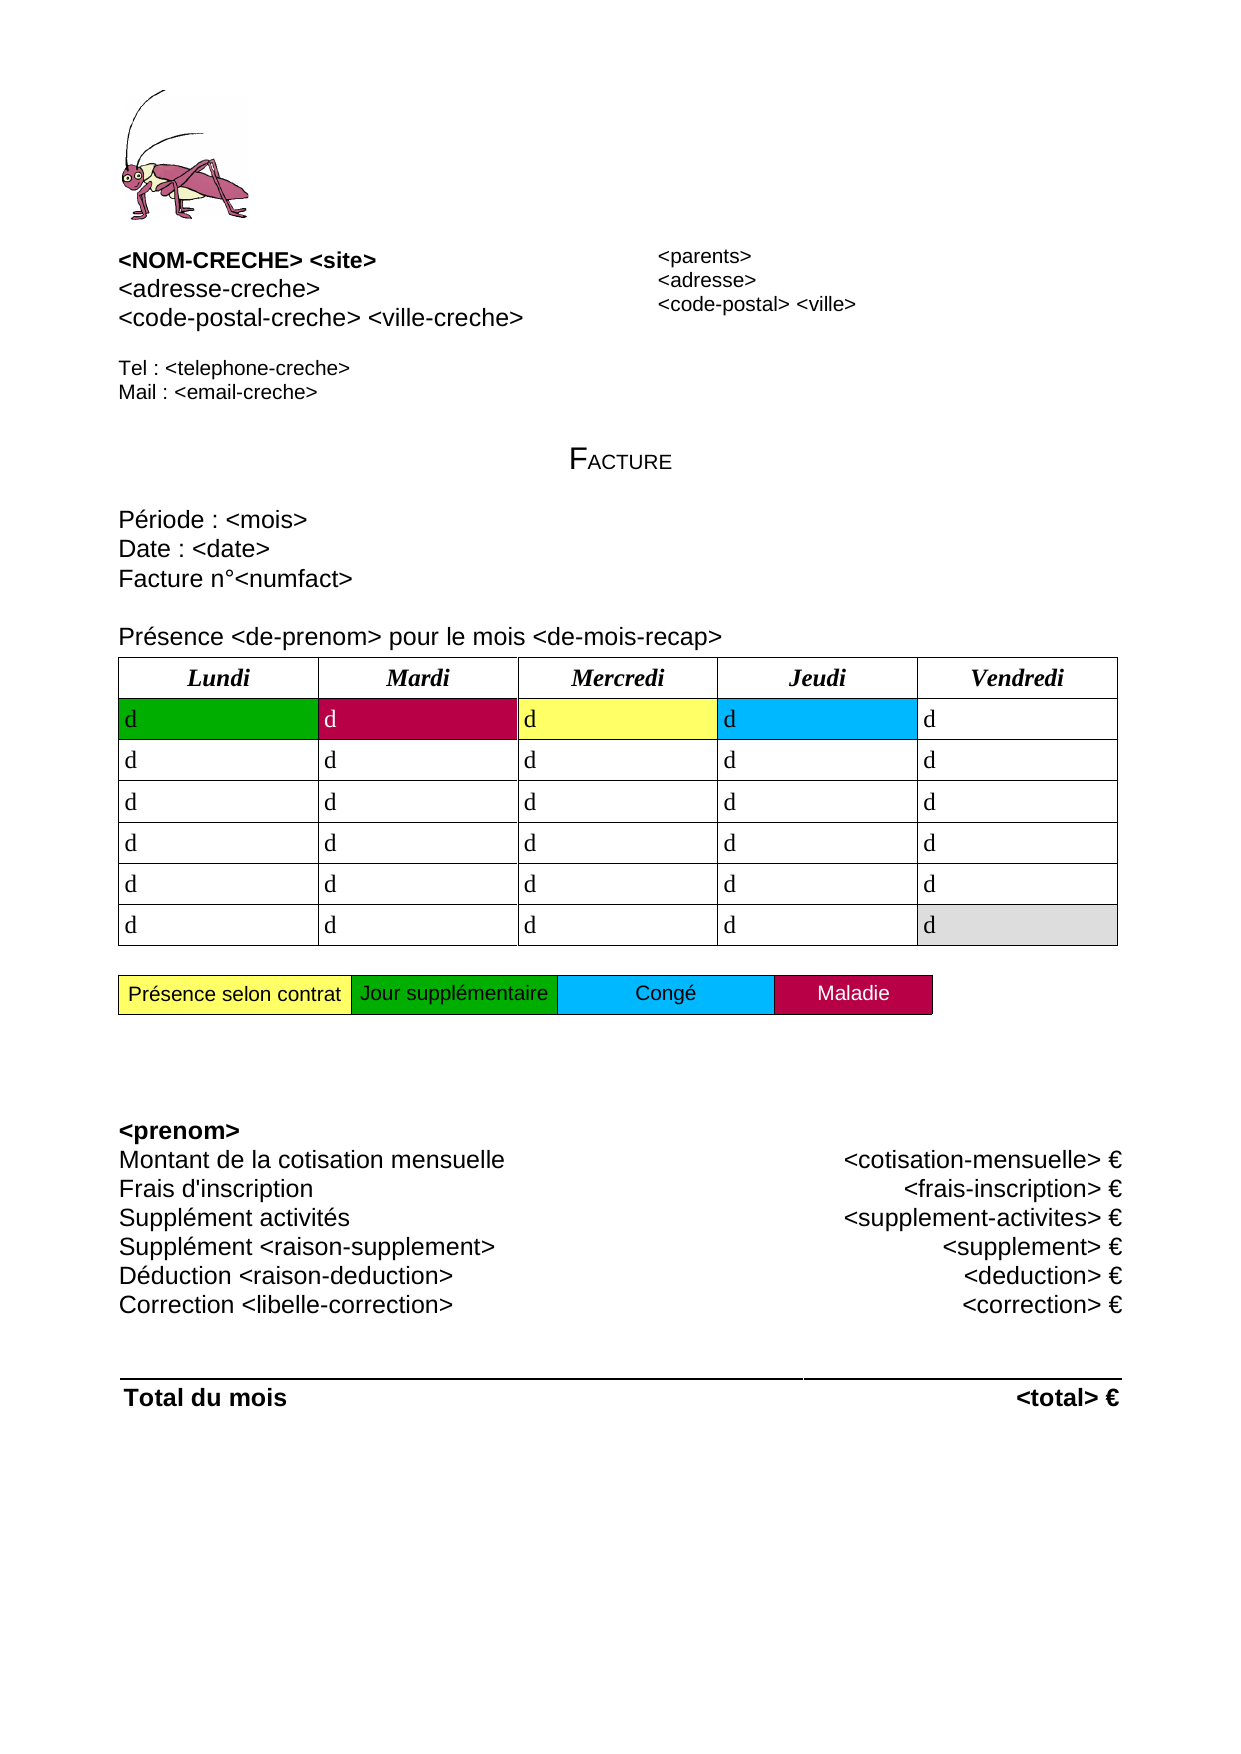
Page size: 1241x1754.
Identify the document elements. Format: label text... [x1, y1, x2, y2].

text Présence <de-prenom> pour le mois <de-mois-recap> [118, 622, 1122, 651]
table_header Jeudi [718, 658, 917, 698]
text <NOM-CRECHE> <site> [118, 247, 583, 274]
text Mail : <email-creche> [118, 380, 583, 404]
text <adresse-creche> [118, 274, 583, 303]
table_cell d [718, 864, 917, 904]
table_cell d [519, 781, 717, 822]
table_cell Montant de la cotisation mensuelle [119, 1145, 803, 1174]
table_cell <frais-inscription> € [803, 1174, 1122, 1203]
table_cell Déduction <raison-deduction> [119, 1261, 803, 1290]
table_header Mercredi [519, 658, 717, 698]
table_cell <correction> € [803, 1290, 1122, 1319]
table_header Maladie [775, 976, 932, 1014]
table_cell d [519, 905, 717, 945]
table_header Présence selon contrat [119, 976, 351, 1014]
table_cell d [918, 740, 1117, 780]
table_cell <deduction> € [803, 1261, 1122, 1290]
table_header [803, 1101, 1122, 1145]
text Facture [118, 440, 1122, 476]
text Facture n°<numfact> [118, 563, 1122, 592]
text Période : <mois> [118, 505, 1122, 534]
table_cell d [718, 823, 917, 863]
table_cell Correction <libelle-correction> [119, 1290, 803, 1319]
table_header Total du mois [120, 1380, 803, 1414]
table_header <total> € [804, 1380, 1122, 1414]
table_cell d [119, 740, 318, 780]
text <parents> [658, 244, 1122, 268]
table_cell Supplément activités [119, 1203, 803, 1232]
text Tel : <telephone-creche> [118, 356, 583, 380]
table_cell d [918, 699, 1117, 739]
table_cell d [119, 905, 318, 945]
table_header Lundi [119, 658, 318, 698]
table_cell d [519, 823, 717, 863]
table_header Mardi [319, 658, 517, 698]
table_cell d [918, 864, 1117, 904]
table_cell Frais d'inscription [119, 1174, 803, 1203]
table_cell d [319, 740, 517, 780]
table_cell d [119, 864, 318, 904]
table_cell d [319, 864, 517, 904]
table_cell <supplement-activites> € [803, 1203, 1122, 1232]
table_cell d [718, 781, 917, 822]
table_cell d [718, 699, 917, 739]
text <adresse> [658, 268, 1122, 292]
table_cell Supplément <raison-supplement> [119, 1232, 803, 1261]
text <code-postal-creche> <ville-creche> [118, 303, 583, 332]
table_header Congé [558, 976, 774, 1014]
table_cell d [718, 740, 917, 780]
table_cell d [519, 864, 717, 904]
table_cell d [319, 905, 517, 945]
table_cell d [119, 823, 318, 863]
picture [122, 90, 249, 220]
table_cell d [519, 699, 717, 739]
text Date : <date> [118, 534, 1122, 563]
table_cell d [319, 823, 517, 863]
table_header Vendredi [918, 658, 1117, 698]
table_cell d [918, 823, 1117, 863]
table_cell <supplement> € [803, 1232, 1122, 1261]
table_cell d [319, 699, 517, 739]
table_cell <cotisation-mensuelle> € [803, 1145, 1122, 1174]
table_header Jour supplémentaire [352, 976, 557, 1014]
text <code-postal> <ville> [658, 292, 1122, 316]
table_cell d [718, 905, 917, 945]
table_cell d [918, 781, 1117, 822]
table_cell d [519, 740, 717, 780]
table_header <prenom> [119, 1101, 803, 1145]
table_cell d [119, 781, 318, 822]
table_cell d [119, 699, 318, 739]
table_cell d [918, 905, 1117, 945]
table_cell d [319, 781, 517, 822]
